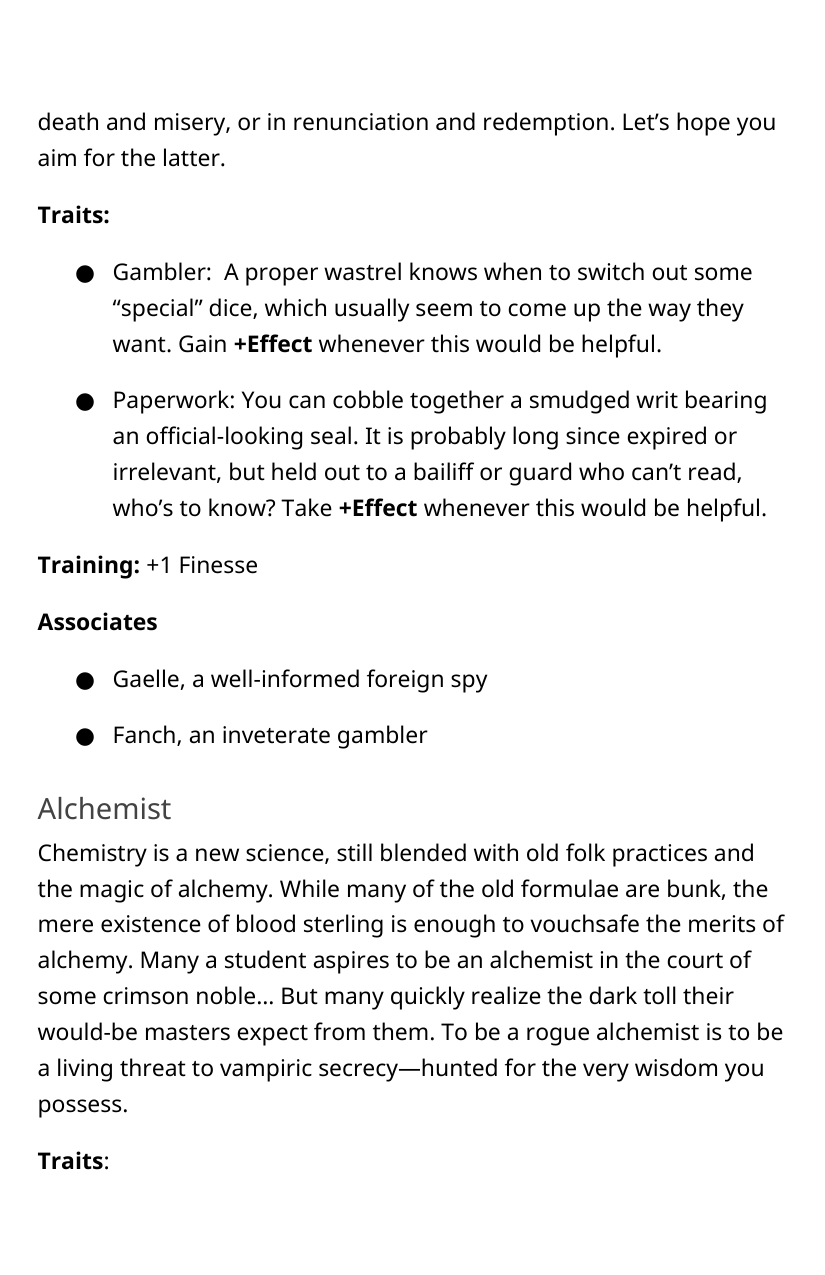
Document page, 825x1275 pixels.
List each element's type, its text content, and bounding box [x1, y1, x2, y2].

list Gaelle, a well-informed foreign spy [75, 662, 787, 694]
text Training: +1 Finesse [37, 549, 787, 580]
subtitle Alchemist [37, 788, 787, 828]
list Fanch, an inveterate gambler [75, 719, 787, 751]
text Traits: [37, 1145, 787, 1176]
text Traits: [37, 199, 787, 230]
list Gambler: A proper wastrel knows when to switch out some “special” dice, which usually seem to come up the way they want. Gain +Effect whenever this would be helpful. [75, 256, 787, 359]
text Associates [37, 606, 787, 637]
text Chemistry is a new science, still blended with old folk practices and the magic of alchemy. While many of the old formulae are bunk, the mere existence of blood sterling is enough to vouchsafe the merits of alchemy. Many a student aspires to be an alchemist in the court of some crimson noble… But many quickly realize the dark toll their would-be masters expect from them. To be a rogue alchemist is to be a living threat to vampiric secrecy—hunted for the very wisdom you possess. [37, 837, 787, 1119]
list Paperwork: You can cobble together a smudged writ bearing an official-looking seal. It is probably long since expired or irrelevant, but held out to a bailiff or guard who can’t read, who’s to know? Take +Effect whenever this would be helpful. [75, 384, 787, 523]
text death and misery, or in renunciation and redemption. Let’s hope you aim for the latter. [37, 106, 787, 173]
